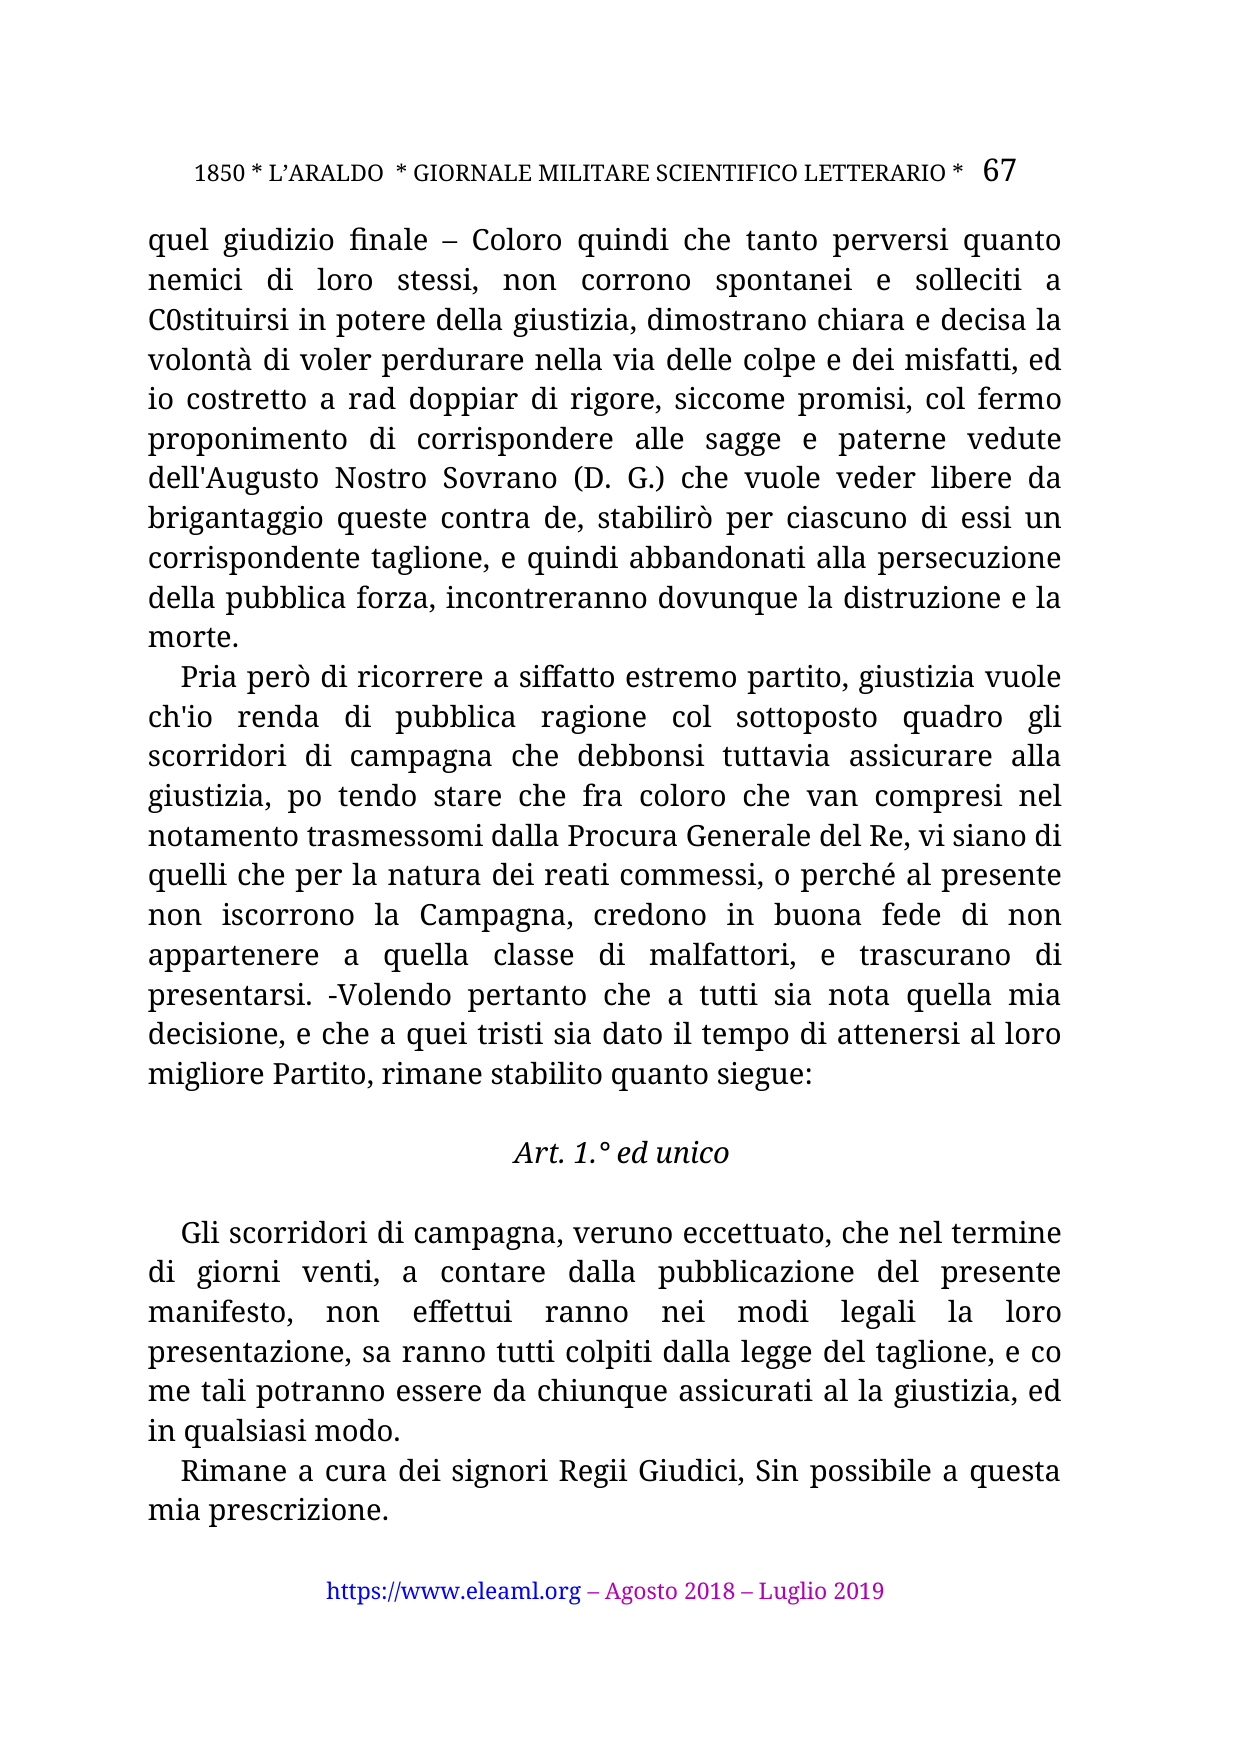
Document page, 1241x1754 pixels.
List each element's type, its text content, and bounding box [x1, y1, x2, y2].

text quel giudizio finale – Coloro quindi che tanto perversi quanto nemici di loro stessi, non corrono spontanei e solleciti a C0stituirsi in potere della giustizia, dimostrano chiara e decisa la volontà di voler perdurare nella via delle colpe e dei misfatti, ed io costretto a rad doppiar di rigore, siccome promisi, col fermo proponimento di corrispondere alle sagge e paterne vedute dell'Augusto Nostro Sovrano (D. G.) che vuole veder libere da brigantaggio queste contra de, stabilirò per ciascuno di essi un corrispondente taglione, e quindi abbandonati alla persecuzione della pubblica forza, incontreranno dovunque la distruzione e la morte. [148, 220, 1063, 656]
text Art. 1.° ed unico [148, 1132, 1063, 1172]
text Rimane a cura dei signori Regii Giudici, Sin possibile a questa mia prescrizione. [148, 1450, 1063, 1529]
text Pria però di ricorrere a siffatto estremo partito, giustizia vuole ch'io renda di pubblica ragione col sottoposto quadro gli scorridori di campagna che debbonsi tuttavia assicurare alla giustizia, po tendo stare che fra coloro che van compresi nel notamento trasmessomi dalla Procura Generale del Re, vi siano di quelli che per la natura dei reati commessi, o perché al presente non iscorrono la Campagna, credono in buona fede di non appartenere a quella classe di malfattori, e trascurano di presentarsi. -Volendo pertanto che a tutti sia nota quella mia decisione, e che a quei tristi sia dato il tempo di attenersi al loro migliore Partito, rimane stabilito quanto siegue: [148, 656, 1063, 1093]
text Gli scorridori di campagna, veruno eccettuato, che nel termine di giorni venti, a contare dalla pubblicazione del presente manifesto, non effettui ranno nei modi legali la loro presentazione, sa ranno tutti colpiti dalla legge del taglione, e co me tali potranno essere da chiunque assicurati al la giustizia, ed in qualsiasi modo. [148, 1212, 1063, 1450]
